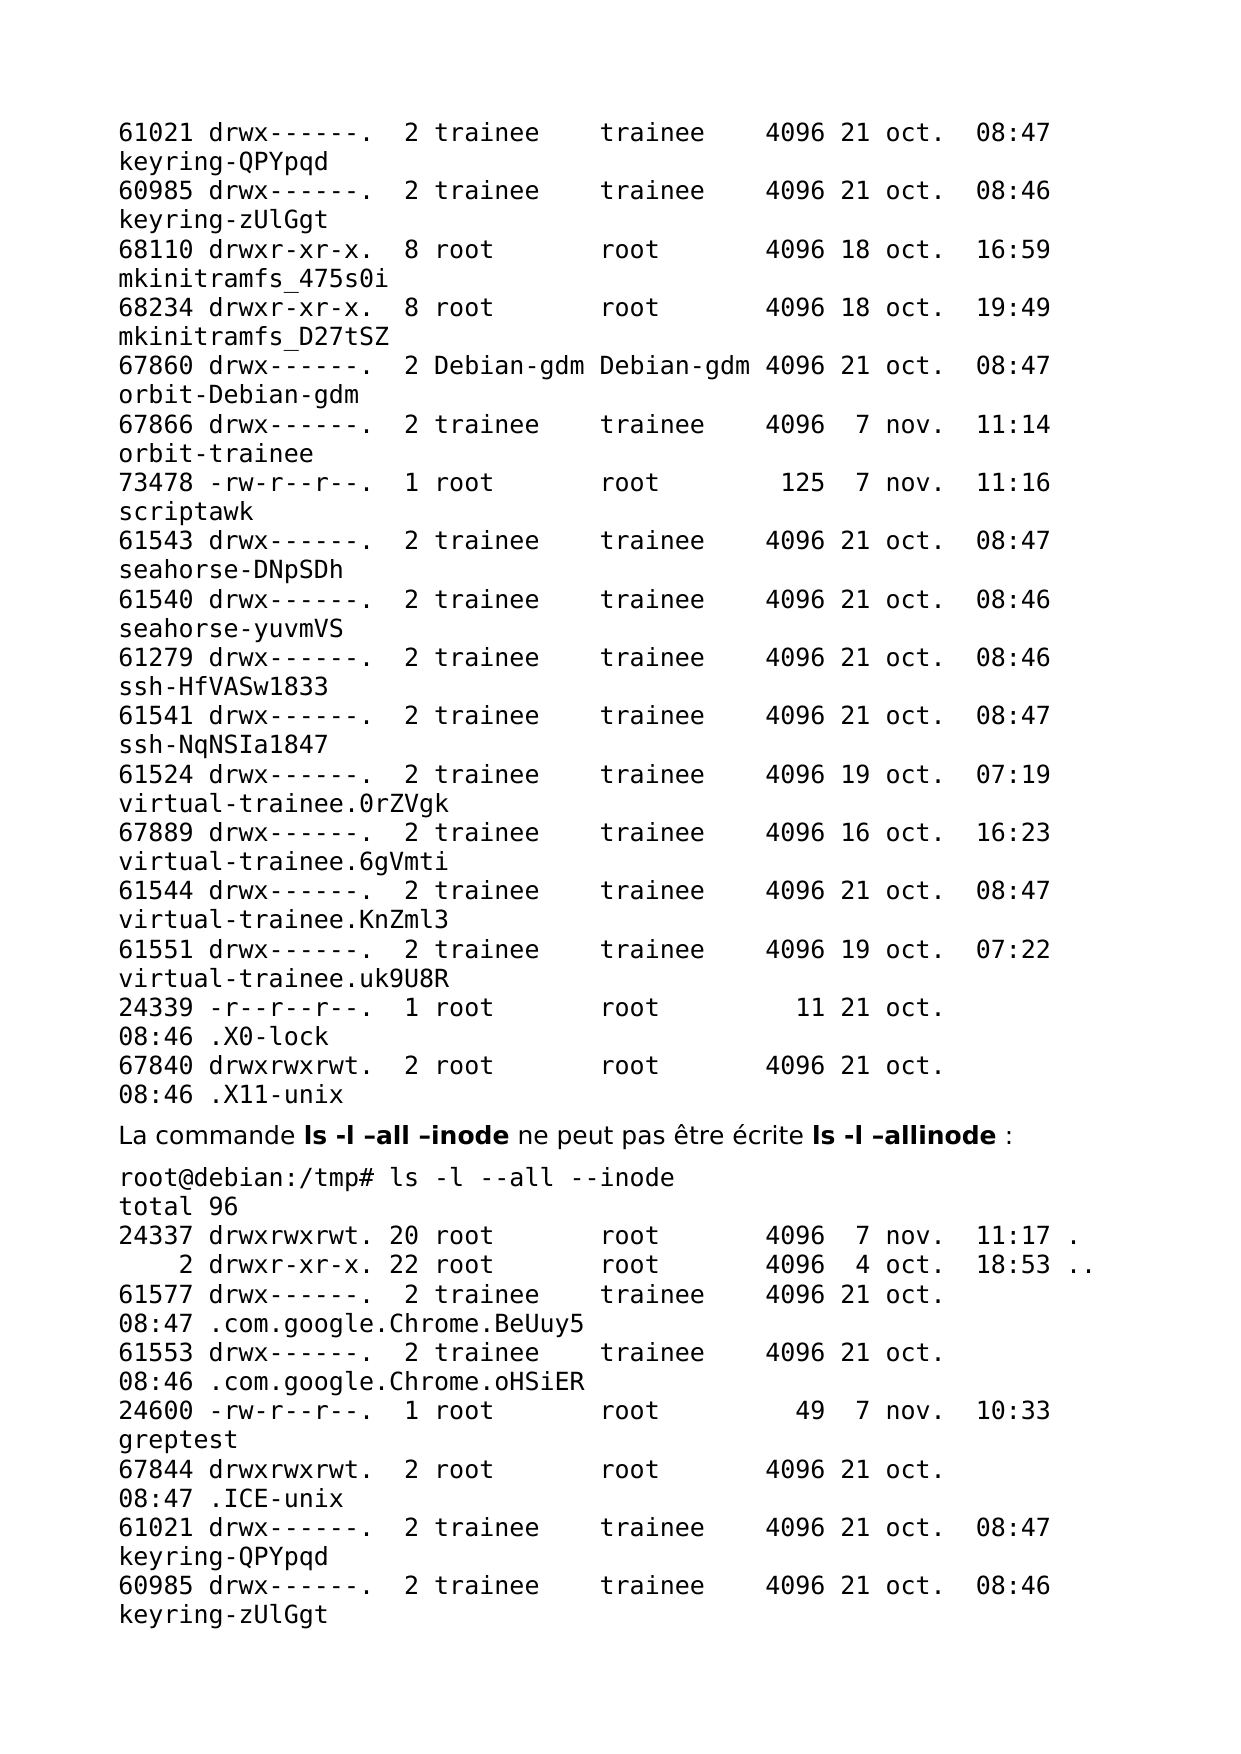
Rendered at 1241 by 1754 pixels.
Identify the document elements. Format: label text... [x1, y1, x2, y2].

text 61021 drwx------. 2 trainee trainee 4096 21 oct. 08:47 keyring-QPYpqd 60985 drwx------. 2 trainee trainee 4096 21 oct. 08:46 keyring-zUlGgt 68110 drwxr-xr-x. 8 root root 4096 18 oct. 16:59 mkinitramfs_475s0i 68234 drwxr-xr-x. 8 root root 4096 18 oct. 19:49 mkinitramfs_D27tSZ 67860 drwx------. 2 Debian-gdm Debian-gdm 4096 21 oct. 08:47 orbit-Debian-gdm 67866 drwx------. 2 trainee trainee 4096 7 nov. 11:14 orbit-trainee 73478 -rw-r--r--. 1 root root 125 7 nov. 11:16 scriptawk 61543 drwx------. 2 trainee trainee 4096 21 oct. 08:47 seahorse-DNpSDh 61540 drwx------. 2 trainee trainee 4096 21 oct. 08:46 seahorse-yuvmVS 61279 drwx------. 2 trainee trainee 4096 21 oct. 08:46 ssh-HfVASw1833 61541 drwx------. 2 trainee trainee 4096 21 oct. 08:47 ssh-NqNSIa1847 61524 drwx------. 2 trainee trainee 4096 19 oct. 07:19 virtual-trainee.0rZVgk 67889 drwx------. 2 trainee trainee 4096 16 oct. 16:23 virtual-trainee.6gVmti 61544 drwx------. 2 trainee trainee 4096 21 oct. 08:47 virtual-trainee.KnZml3 61551 drwx------. 2 trainee trainee 4096 19 oct. 07:22 virtual-trainee.uk9U8R 24339 -r--r--r--. 1 root root 11 21 oct. 08:46 .X0-lock 67840 drwxrwxrwt. 2 root root 4096 21 oct. 08:46 .X11-unix [118, 118, 1122, 1110]
text La commande ls -l –all –inode ne peut pas être écrite ls -l –allinode : [118, 1122, 1122, 1151]
text root@debian:/tmp# ls -l --all --inode total 96 24337 drwxrwxrwt. 20 root root 4096 7 nov. 11:17 . 2 drwxr-xr-x. 22 root root 4096 4 oct. 18:53 .. 61577 drwx------. 2 trainee trainee 4096 21 oct. 08:47 .com.google.Chrome.BeUuy5 61553 drwx------. 2 trainee trainee 4096 21 oct. 08:46 .com.google.Chrome.oHSiER 24600 -rw-r--r--. 1 root root 49 7 nov. 10:33 greptest 67844 drwxrwxrwt. 2 root root 4096 21 oct. 08:47 .ICE-unix 61021 drwx------. 2 trainee trainee 4096 21 oct. 08:47 keyring-QPYpqd 60985 drwx------. 2 trainee trainee 4096 21 oct. 08:46 keyring-zUlGgt [118, 1163, 1122, 1630]
